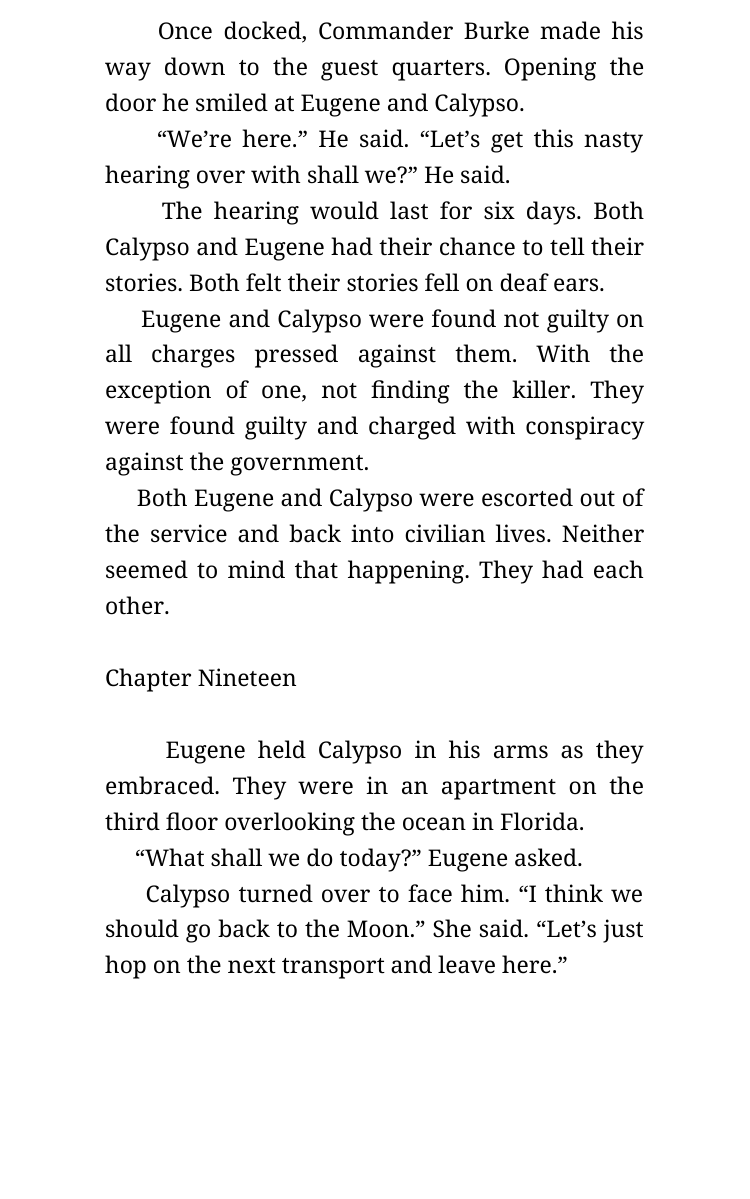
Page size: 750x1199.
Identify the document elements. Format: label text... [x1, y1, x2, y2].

text Once docked, Commander Burke made his way down to the guest quarters. Opening the door he smiled at Eugene and Calypso. [105, 15, 645, 118]
text Eugene held Calypso in his arms as they embraced. They were in an apartment on the third floor overlooking the ocean in Florida. [105, 734, 645, 837]
text Calypso turned over to face him. “I think we should go back to the Moon.” She said. “Let’s just hop on the next transport and leave here.” [105, 877, 645, 981]
text “We’re here.” He said. “Let’s get this nasty hearing over with shall we?” He said. [105, 123, 645, 190]
text “What shall we do today?” Eugene asked. [105, 842, 645, 873]
text Eugene and Calypso were found not guilty on all charges pressed against them. With the exception of one, not finding the killer. They were found guilty and charged with conspiracy against the government. [105, 302, 645, 477]
text Chapter Nineteen [105, 662, 645, 693]
text Both Eugene and Calypso were escorted out of the service and back into civilian lives. Neither seemed to mind that happening. They had each other. [105, 482, 645, 621]
text The hearing would last for six days. Both Calypso and Eugene had their chance to tell their stories. Both felt their stories fell on deaf ears. [105, 195, 645, 298]
